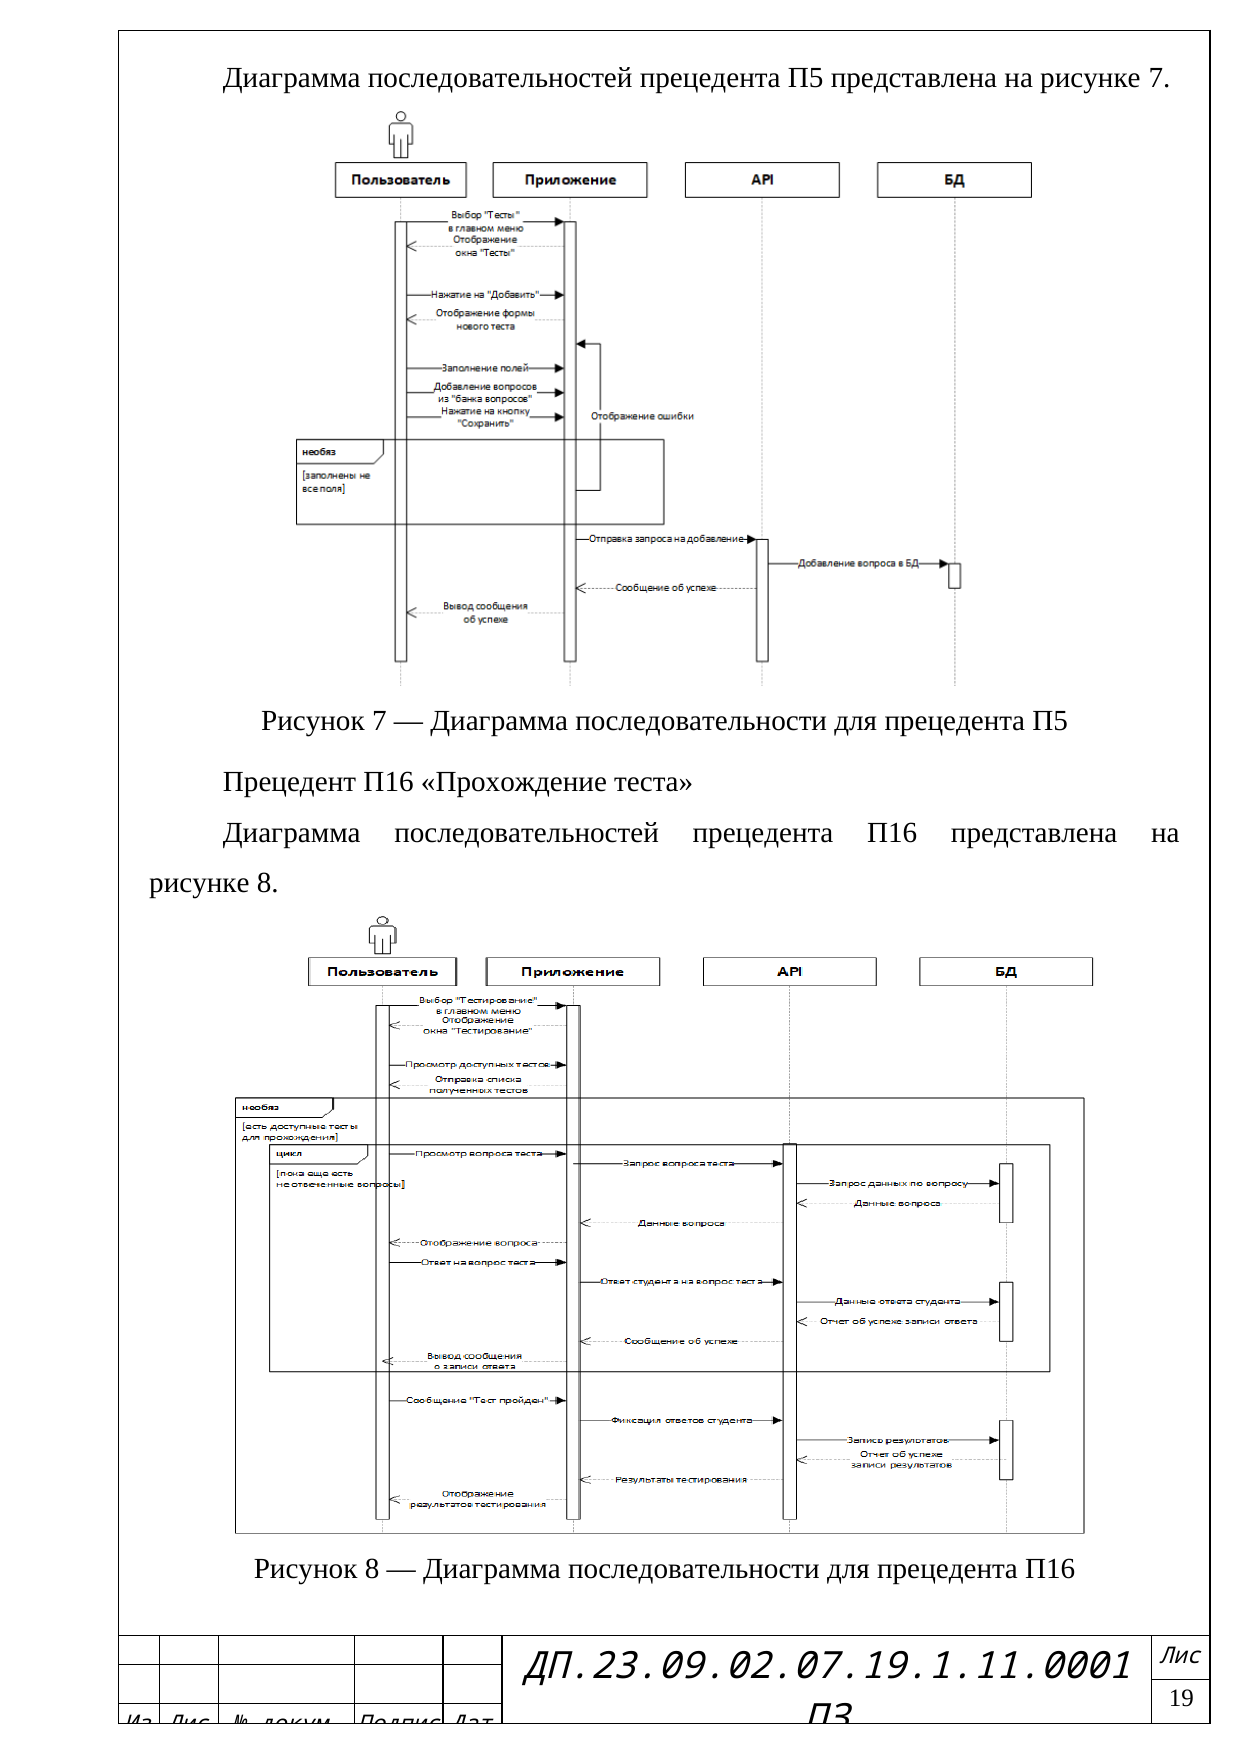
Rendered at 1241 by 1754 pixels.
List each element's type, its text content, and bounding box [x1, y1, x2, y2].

text Диаграмма последовательностей прецедента П5 представлена на рисунке 7. [149, 60, 1180, 94]
picture [296, 110, 1033, 687]
picture [234, 915, 1095, 1534]
text Прецедент П16 «Прохождение теста» [149, 687, 1180, 798]
text Рисунок 7 — Диаграмма последовательности для прецедента П5 [226, 687, 1103, 737]
text Рисунок 8 — Диаграмма последовательности для прецедента П16 [234, 1534, 1094, 1584]
text Диаграмма последовательностей прецедента П16 представлена на рисунке 8. [149, 815, 1180, 898]
